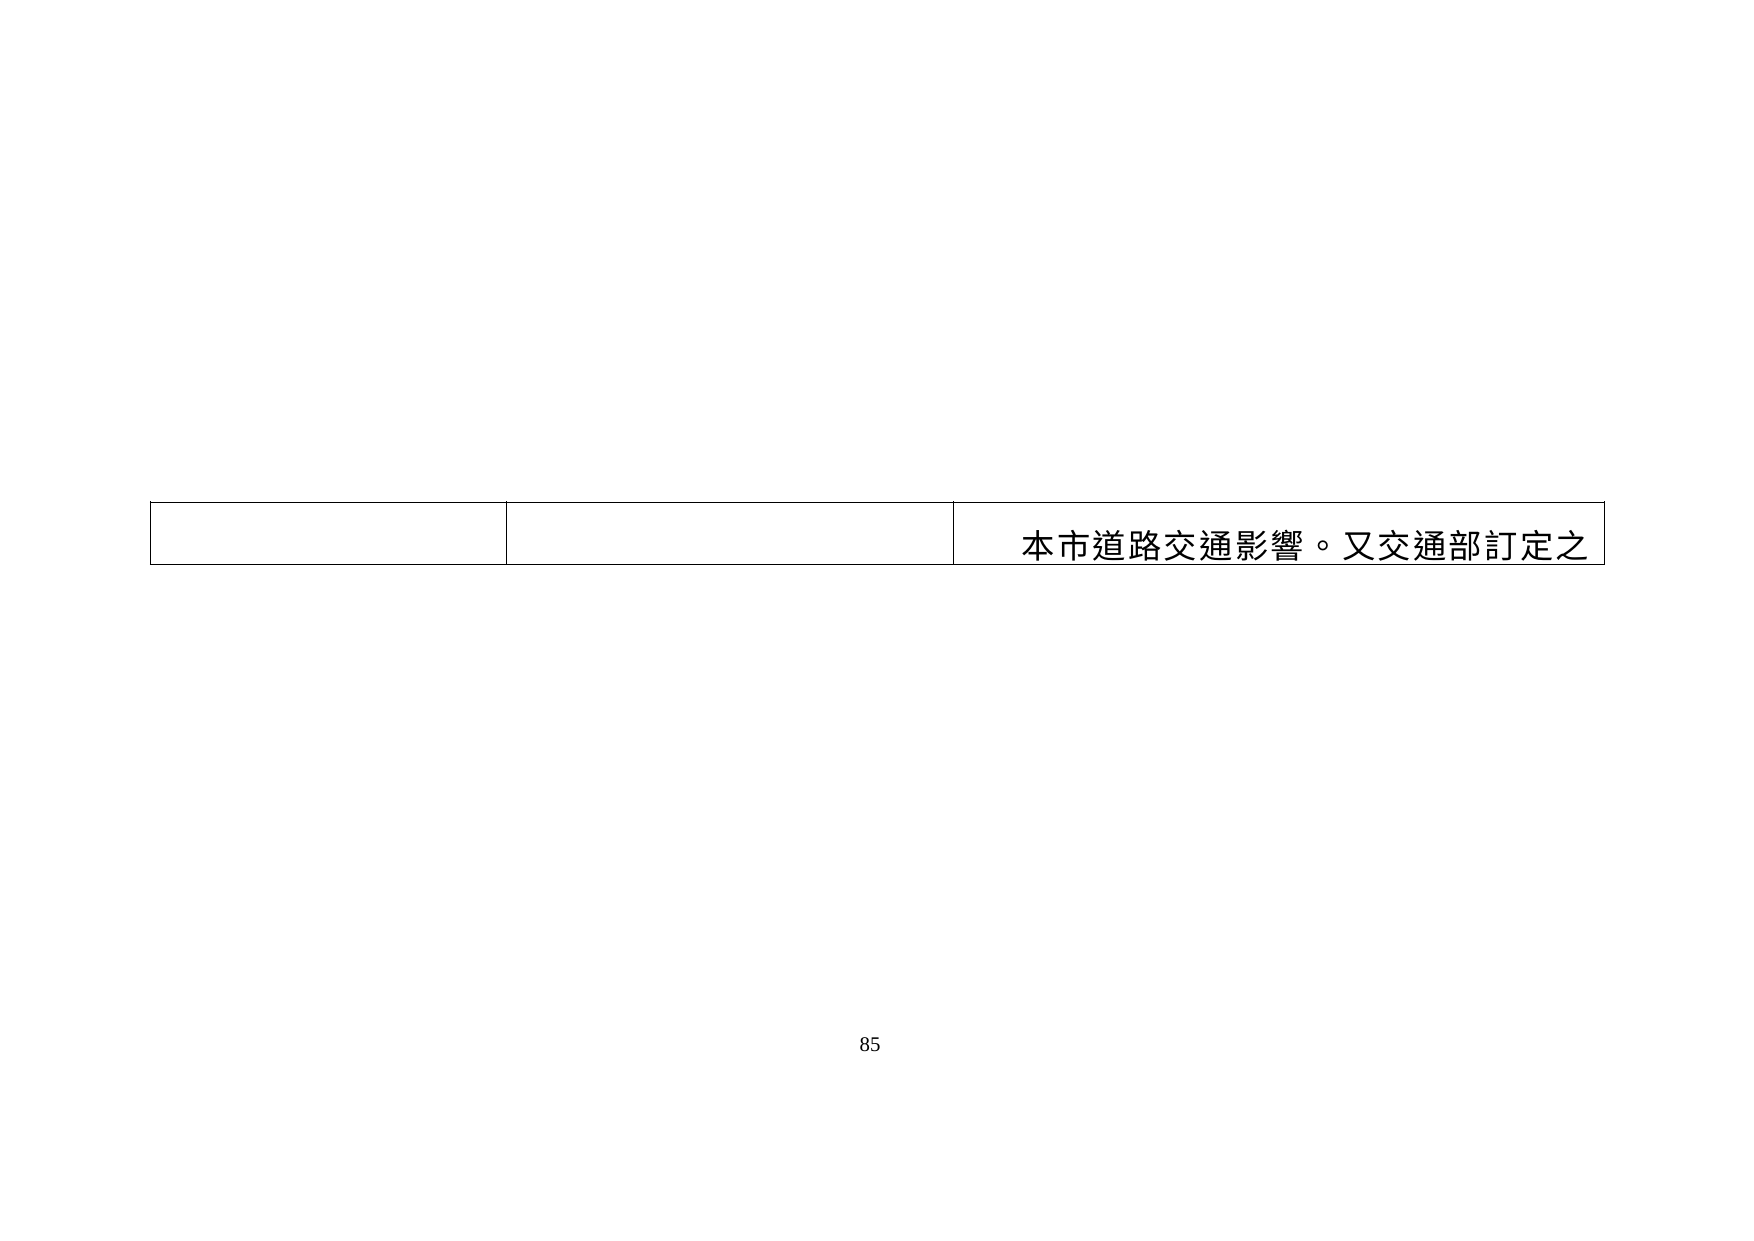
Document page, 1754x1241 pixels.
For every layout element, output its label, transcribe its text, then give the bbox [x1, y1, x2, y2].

table_cell [151, 503, 506, 564]
table_cell 本市道路交通影響。又交通部訂定之 [954, 503, 1604, 564]
table_cell [507, 503, 953, 564]
